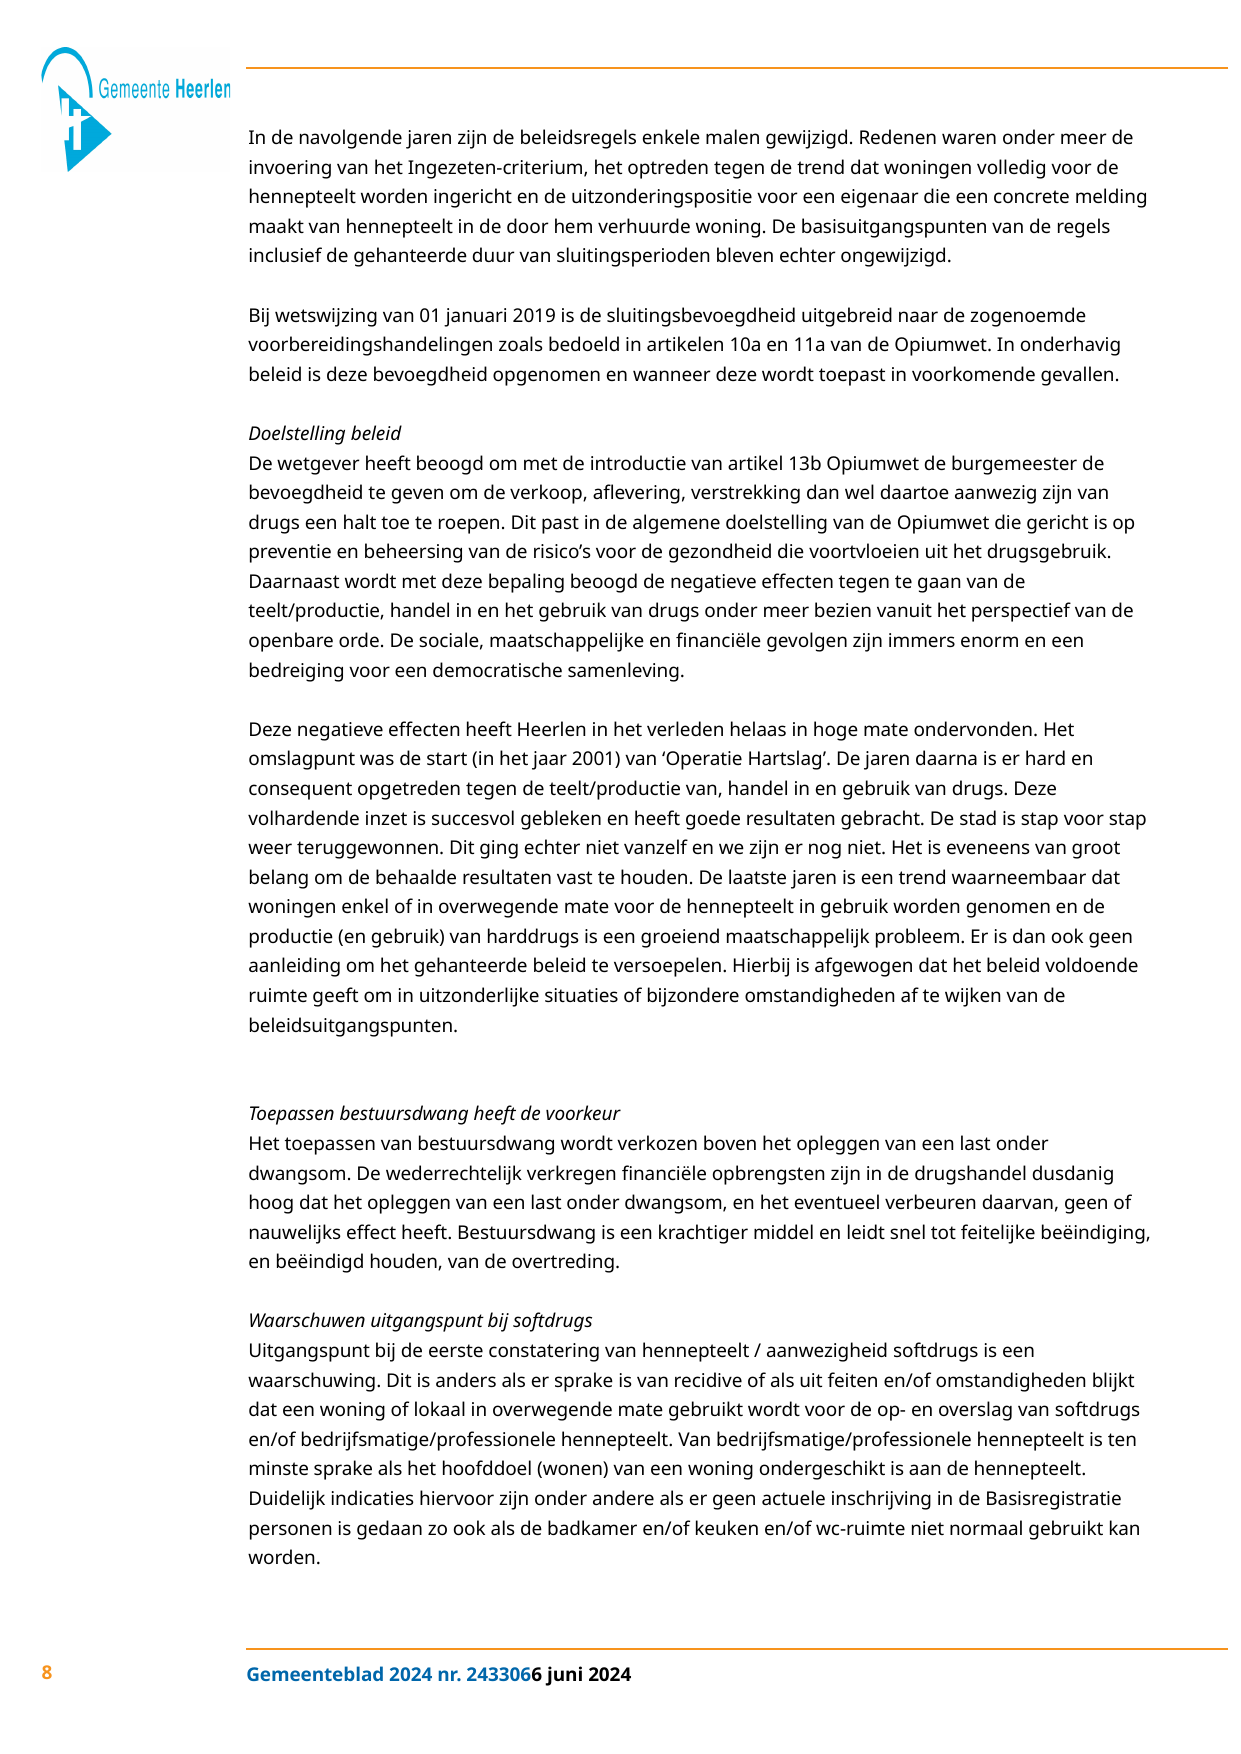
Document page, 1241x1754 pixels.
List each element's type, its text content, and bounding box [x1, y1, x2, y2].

text Toepassen bestuursdwang heeft de voorkeur [248, 1101, 1152, 1126]
picture [41, 47, 231, 172]
text Bij wetswijzing van 01 januari 2019 is de sluitingsbevoegdheid uitgebreid naar de zogenoemde voorbereidingshandelingen zoals bedoeld in artikelen 10a en 11a van de Opiumwet. In onderhavig beleid is deze bevoegdheid opgenomen en wanneer deze wordt toepast in voorkomende gevallen. [248, 302, 1152, 387]
text De wetgever heeft beoogd om met de introductie van artikel 13b Opiumwet de burgemeester de bevoegdheid te geven om de verkoop, aflevering, verstrekking dan wel daartoe aanwezig zijn van drugs een halt toe te roepen. Dit past in de algemene doelstelling van de Opiumwet die gericht is op preventie en beheersing van de risico’s voor de gezondheid die voortvloeien uit het drugsgebruik. Daarnaast wordt met deze bepaling beoogd de negatieve effecten tegen te gaan van de teelt/productie, handel in en het gebruik van drugs onder meer bezien vanuit het perspectief van de openbare orde. De sociale, maatschappelijke en financiële gevolgen zijn immers enorm en een bedreiging voor een democratische samenleving. [248, 450, 1152, 683]
text Het toepassen van bestuursdwang wordt verkozen boven het opleggen van een last onder dwangsom. De wederrechtelijk verkregen financiële opbrengsten zijn in de drugshandel dusdanig hoog dat het opleggen van een last onder dwangsom, en het eventueel verbeuren daarvan, geen of nauwelijks effect heeft. Bestuursdwang is een krachtiger middel en leidt snel tot feitelijke beëindiging, en beëindigd houden, van de overtreding. [248, 1130, 1152, 1274]
text Waarschuwen uitgangspunt bij softdrugs [248, 1308, 1152, 1333]
text Deze negatieve effecten heeft Heerlen in het verleden helaas in hoge mate ondervonden. Het omslagpunt was de start (in het jaar 2001) van ‘Operatie Hartslag’. De jaren daarna is er hard en consequent opgetreden tegen de teelt/productie van, handel in en gebruik van drugs. Deze volhardende inzet is succesvol gebleken en heeft goede resultaten gebracht. De stad is stap voor stap weer teruggewonnen. Dit ging echter niet vanzelf en we zijn er nog niet. Het is eveneens van groot belang om de behaalde resultaten vast te houden. De laatste jaren is een trend waarneembaar dat woningen enkel of in overwegende mate voor de hennepteelt in gebruik worden genomen en de productie (en gebruik) van harddrugs is een groeiend maatschappelijk probleem. Er is dan ook geen aanleiding om het gehanteerde beleid te versoepelen. Hierbij is afgewogen dat het beleid voldoende ruimte geeft om in uitzonderlijke situaties of bijzondere omstandigheden af te wijken van de beleidsuitgangspunten. [248, 716, 1152, 1038]
picture [41, 47, 59, 70]
text In de navolgende jaren zijn de beleidsregels enkele malen gewijzigd. Redenen waren onder meer de invoering van het Ingezeten-criterium, het optreden tegen de trend dat woningen volledig voor de hennepteelt worden ingericht en de uitzonderingspositie voor een eigenaar die een concrete melding maakt van hennepteelt in de door hem verhuurde woning. De basisuitgangspunten van de regels inclusief de gehanteerde duur van sluitingsperioden bleven echter ongewijzigd. [248, 124, 1152, 268]
text Doelstelling beleid [248, 420, 1152, 446]
text Uitgangspunt bij de eerste constatering van hennepteelt / aanwezigheid softdrugs is een waarschuwing. Dit is anders als er sprake is van recidive of als uit feiten en/of omstandigheden blijkt dat een woning of lokaal in overwegende mate gebruikt wordt voor de op- en overslag van softdrugs en/of bedrijfsmatige/professionele hennepteelt. Van bedrijfsmatige/professionele hennepteelt is ten minste sprake als het hoofddoel (wonen) van een woning ondergeschikt is aan de hennepteelt. Duidelijk indicaties hiervoor zijn onder andere als er geen actuele inschrijving in de Basisregistratie personen is gedaan zo ook als de badkamer en/of keuken en/of wc-ruimte niet normaal gebruikt kan worden. [248, 1337, 1152, 1570]
